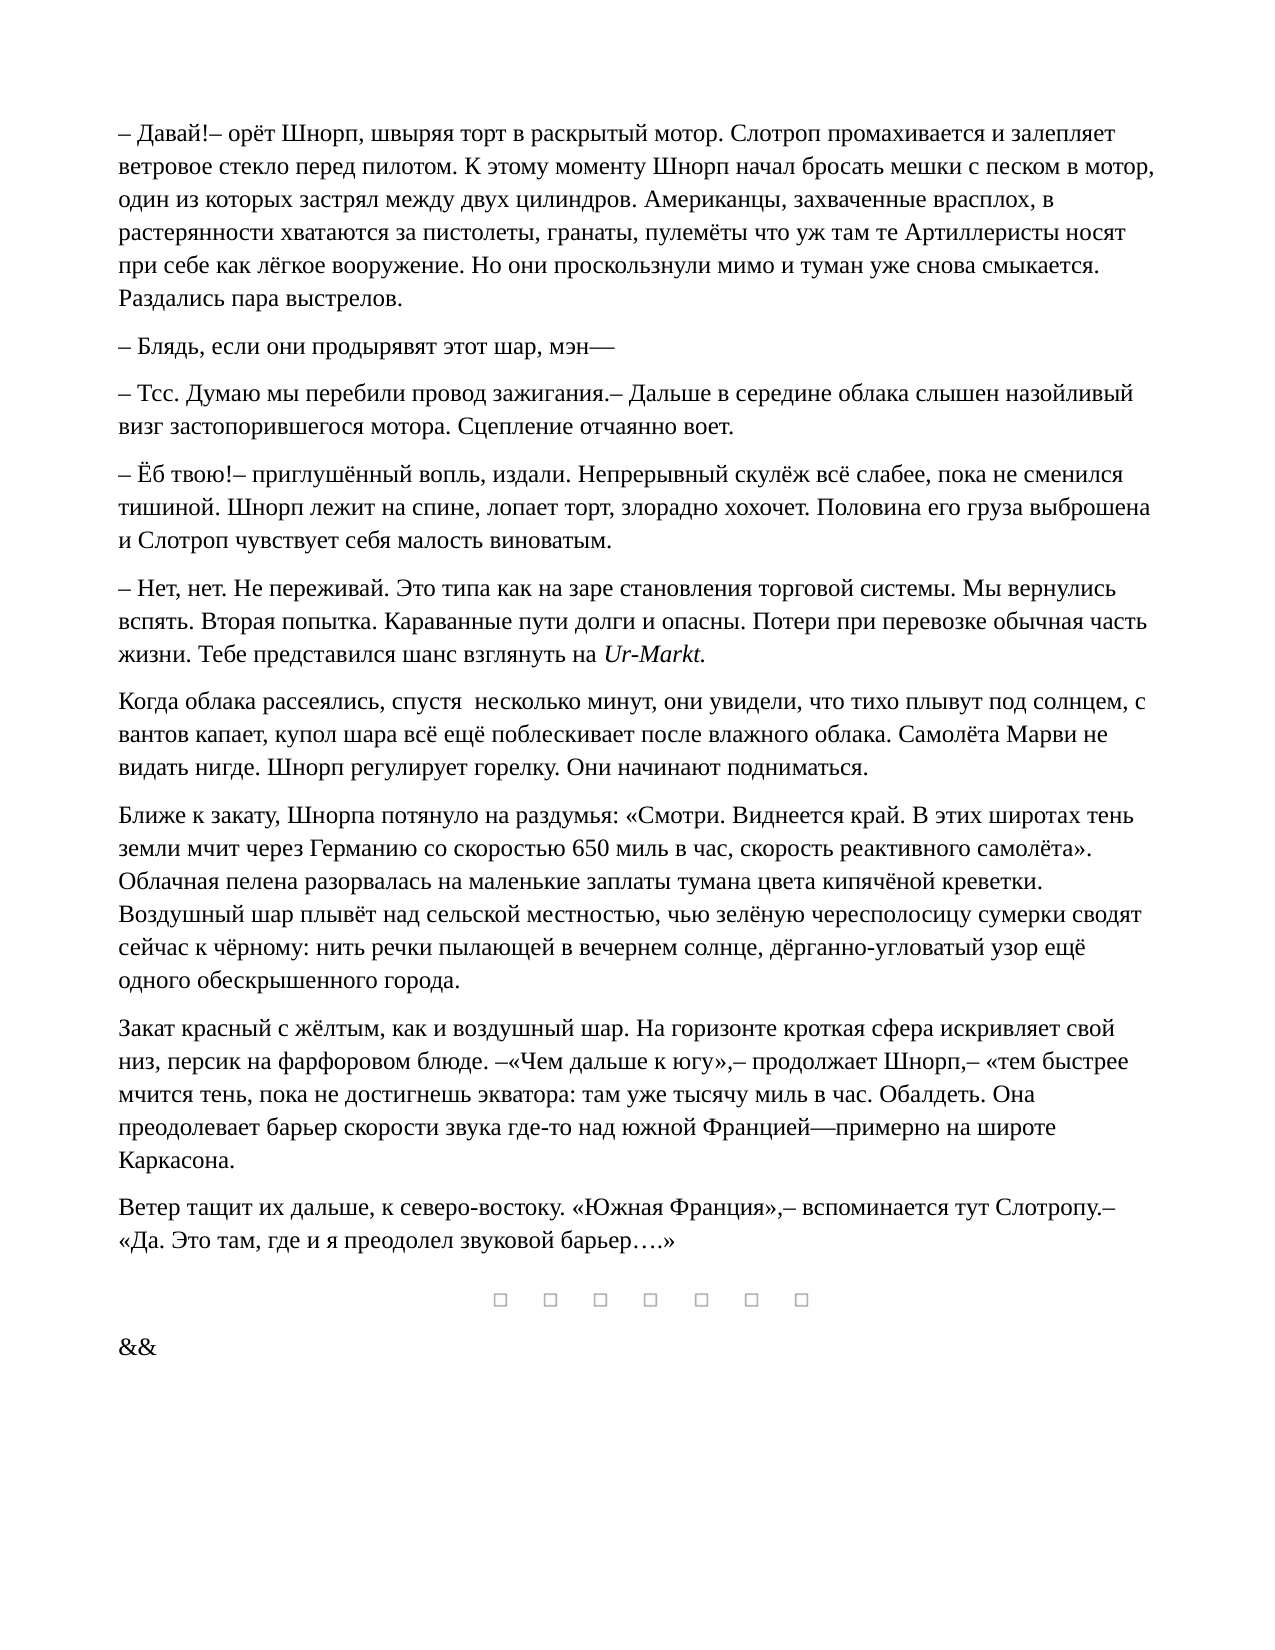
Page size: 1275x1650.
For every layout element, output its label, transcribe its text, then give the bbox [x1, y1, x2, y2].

picture [118, 1273, 1157, 1328]
text – Ёб твою!– приглушённый вопль, издали. Непрерывный скулёж всё слабее, пока не сменился тишиной. Шнорп лежит на спине, лопает торт, злорадно хохочет. Половина его груза выброшена и Слотроп чувствует себя малость виноватым. [118, 459, 1157, 554]
text – Давай!– орёт Шнорп, швыряя торт в раскрытый мотор. Слотроп промахивается и залепляет ветровое стекло перед пилотом. К этому моменту Шнорп начал бросать мешки с песком в мотор, один из которых застрял между двух цилиндров. Американцы, захваченные врасплох, в растерянности хватаются за пистолеты, гранаты, пулемёты что уж там те Артиллеристы носят при себе как лёгкое вооружение. Но они проскользнули мимо и туман уже снова смыкается. Раздались пара выстрелов. [118, 118, 1157, 312]
text Закат красный с жёлтым, как и воздушный шар. На горизонте кроткая сфера искривляет свой низ, персик на фарфоровом блюде. –«Чем дальше к югу»,– продолжает Шнорп,– «тем быстрее мчится тень, пока не достигнешь экватора: там уже тысячу миль в час. Обалдеть. Она преодолевает барьер скорости звука где-то над южной Францией—примерно на широте Каркасона. [118, 1013, 1157, 1173]
text && [118, 1328, 1157, 1361]
text – Тсс. Думаю мы перебили провод зажигания.– Дальше в середине облака слышен назойливый визг застопорившегося мотора. Сцепление отчаянно воет. [118, 378, 1157, 440]
text Когда облака рассеялись, спустя несколько минут, они увидели, что тихо плывут под солнцем, с вантов капает, купол шара всё ещё поблескивает после влажного облака. Самолёта Марви не видать нигде. Шнорп регулирует горелку. Они начинают подниматься. [118, 686, 1157, 781]
text Ветер тащит их дальше, к северо-востоку. «Южная Франция»,– вспоминается тут Слотропу.– «Да. Это там, где и я преодолел звуковой барьер….» [118, 1192, 1157, 1254]
text – Блядь, если они продырявят этот шар, мэн— [118, 331, 1157, 359]
text – Нет, нет. Не переживай. Это типа как на заре становления торговой системы. Мы вернулись вспять. Вторая попытка. Караванные пути долги и опасны. Потери при перевозке обычная часть жизни. Тебе представился шанс взглянуть на Ur-Markt. [118, 573, 1157, 667]
text Ближе к закату, Шнорпа потянуло на раздумья: «Смотри. Виднеется край. В этих широтах тень земли мчит через Германию со скоростью 650 миль в час, скорость реактивного самолёта». Облачная пелена разорвалась на маленькие заплаты тумана цвета кипячёной креветки. Воздушный шар плывёт над сельской местностью, чью зелёную чересполосицу сумерки сводят сейчас к чёрному: нить речки пылающей в вечернем солнце, дёрганно-угловатый узор ещё одного обескрышенного города. [118, 800, 1157, 994]
